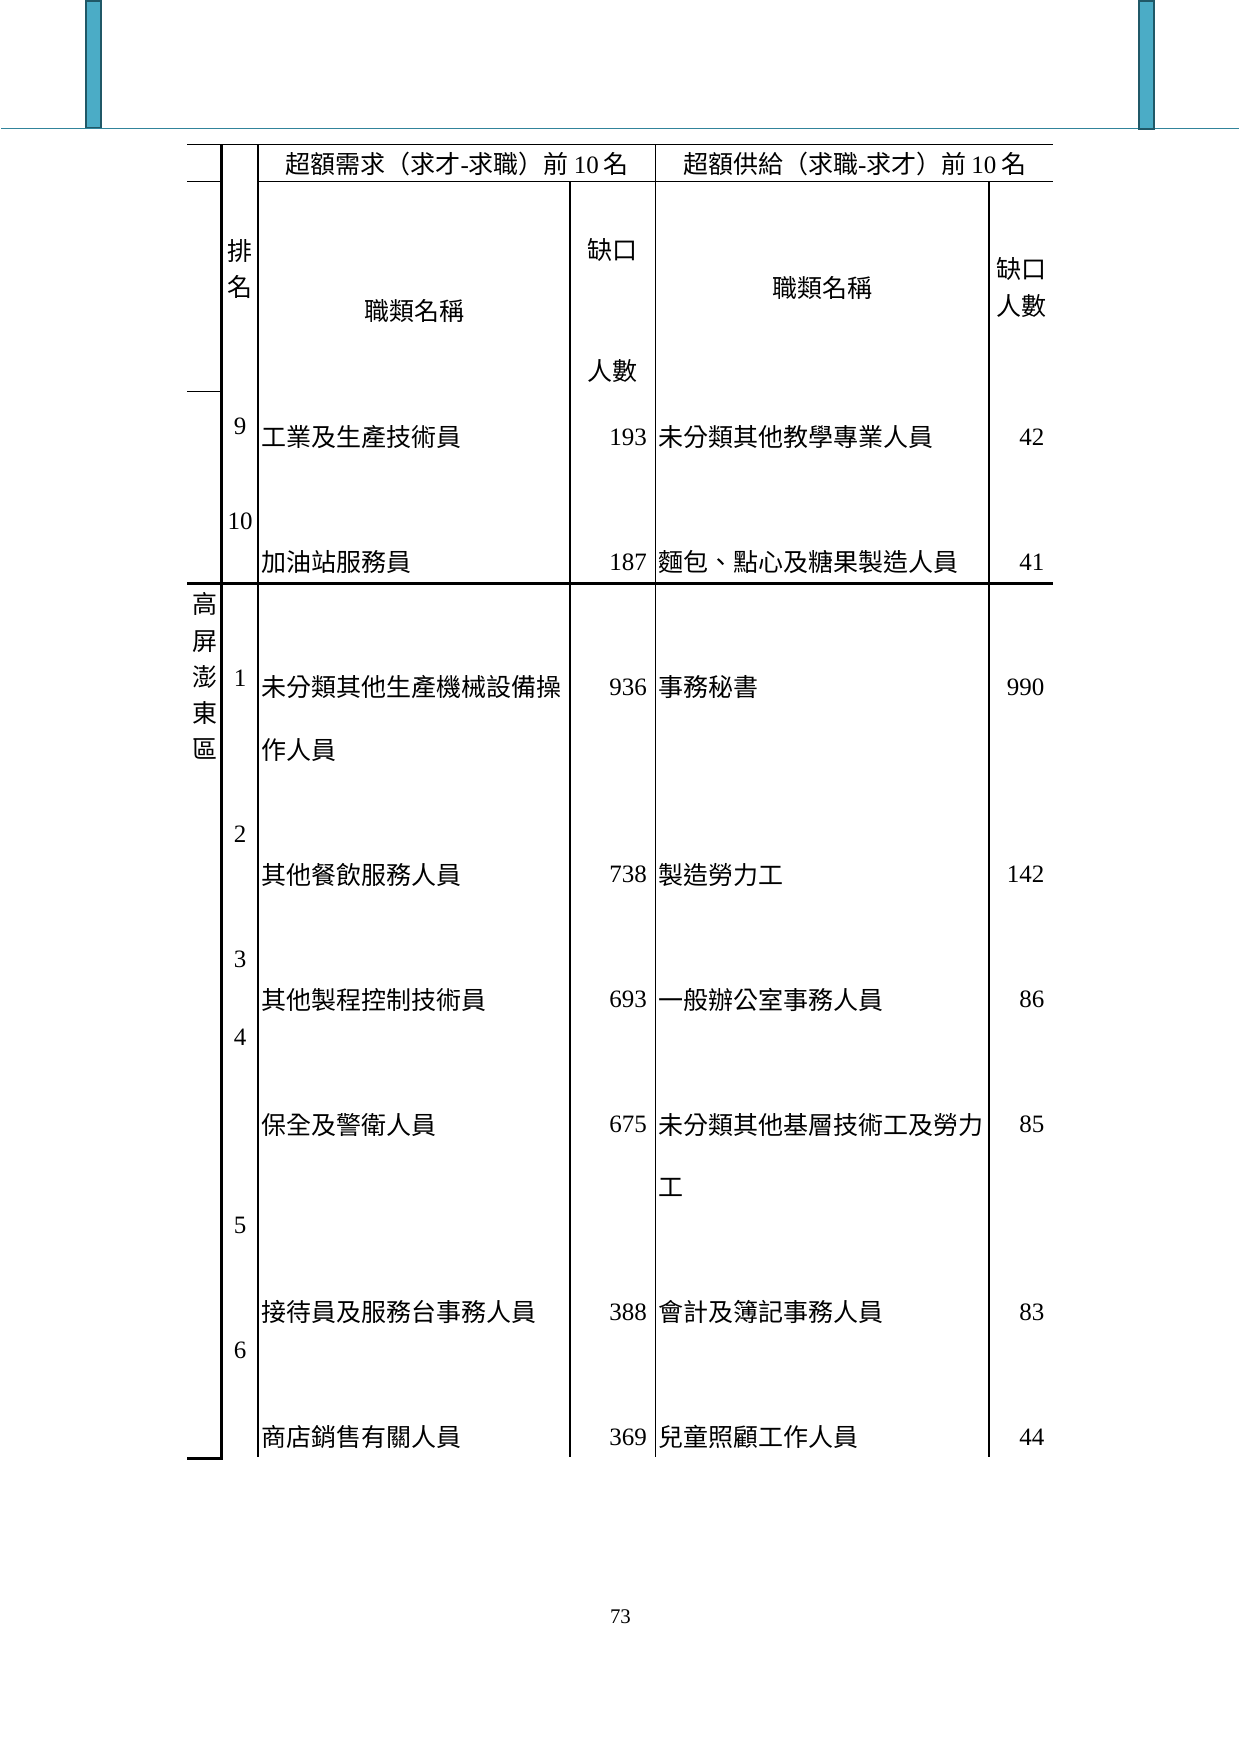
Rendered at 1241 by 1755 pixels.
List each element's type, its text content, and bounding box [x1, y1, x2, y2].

table_cell 85 [990, 1019, 1053, 1207]
table_cell 83 [990, 1207, 1053, 1332]
table_cell 990 [990, 585, 1053, 769]
table_cell [187, 182, 220, 391]
table_cell 388 [571, 1207, 655, 1332]
table_header 排名 [223, 145, 257, 391]
table_cell 86 [990, 894, 1053, 1019]
table_cell 一般辦公室事務人員 [656, 894, 988, 1019]
table_cell 9 [223, 391, 257, 457]
table_cell 193 [571, 391, 655, 457]
table_cell 職類名稱 [259, 182, 569, 391]
table_cell 製造勞力工 [656, 769, 988, 894]
table_cell 6 [223, 1332, 257, 1457]
table_cell 加油站服務員 [259, 457, 569, 582]
table_cell 693 [571, 894, 655, 1019]
table_cell 職類名稱 [656, 182, 988, 391]
table_cell 675 [571, 1019, 655, 1207]
table_cell 會計及簿記事務人員 [656, 1207, 988, 1332]
table_cell 未分類其他教學專業人員 [656, 391, 988, 457]
table_cell 5 [223, 1207, 257, 1332]
table_cell 缺口人數 [990, 182, 1053, 391]
table_cell 其他製程控制技術員 [259, 894, 569, 1019]
table_cell 其他餐飲服務人員 [259, 769, 569, 894]
table_cell 142 [990, 769, 1053, 894]
table_cell 高 屏 澎 東 區 [187, 585, 220, 1457]
table_cell 缺口 人數 [571, 182, 655, 391]
table_header 超額需求（求才-求職）前10名 [259, 145, 655, 181]
table_cell 44 [990, 1332, 1053, 1457]
table_cell 商店銷售有關人員 [259, 1332, 569, 1457]
table_cell 4 [223, 1019, 257, 1207]
table_cell 936 [571, 585, 655, 769]
table_cell 369 [571, 1332, 655, 1457]
table_cell 事務秘書 [656, 585, 988, 769]
table_cell 41 [990, 457, 1053, 582]
table_cell 10 [223, 457, 257, 582]
table_cell 738 [571, 769, 655, 894]
table_cell 麵包、點心及糖果製造人員 [656, 457, 988, 582]
table_cell 1 [223, 585, 257, 769]
table_cell 2 [223, 769, 257, 894]
table_cell 接待員及服務台事務人員 [259, 1207, 569, 1332]
table_cell 工業及生產技術員 [259, 391, 569, 457]
table_cell 3 [223, 894, 257, 1019]
table_header 超額供給（求職-求才）前10名 [656, 145, 1053, 181]
table_cell 保全及警衛人員 [259, 1019, 569, 1207]
table_cell 未分類其他生產機械設備操作人員 [259, 585, 569, 769]
table_cell 未分類其他基層技術工及勞力工 [656, 1019, 988, 1207]
table_header [187, 145, 220, 181]
table_cell [187, 392, 220, 582]
table_cell 42 [990, 391, 1053, 457]
table_cell 兒童照顧工作人員 [656, 1332, 988, 1457]
table_cell 187 [571, 457, 655, 582]
